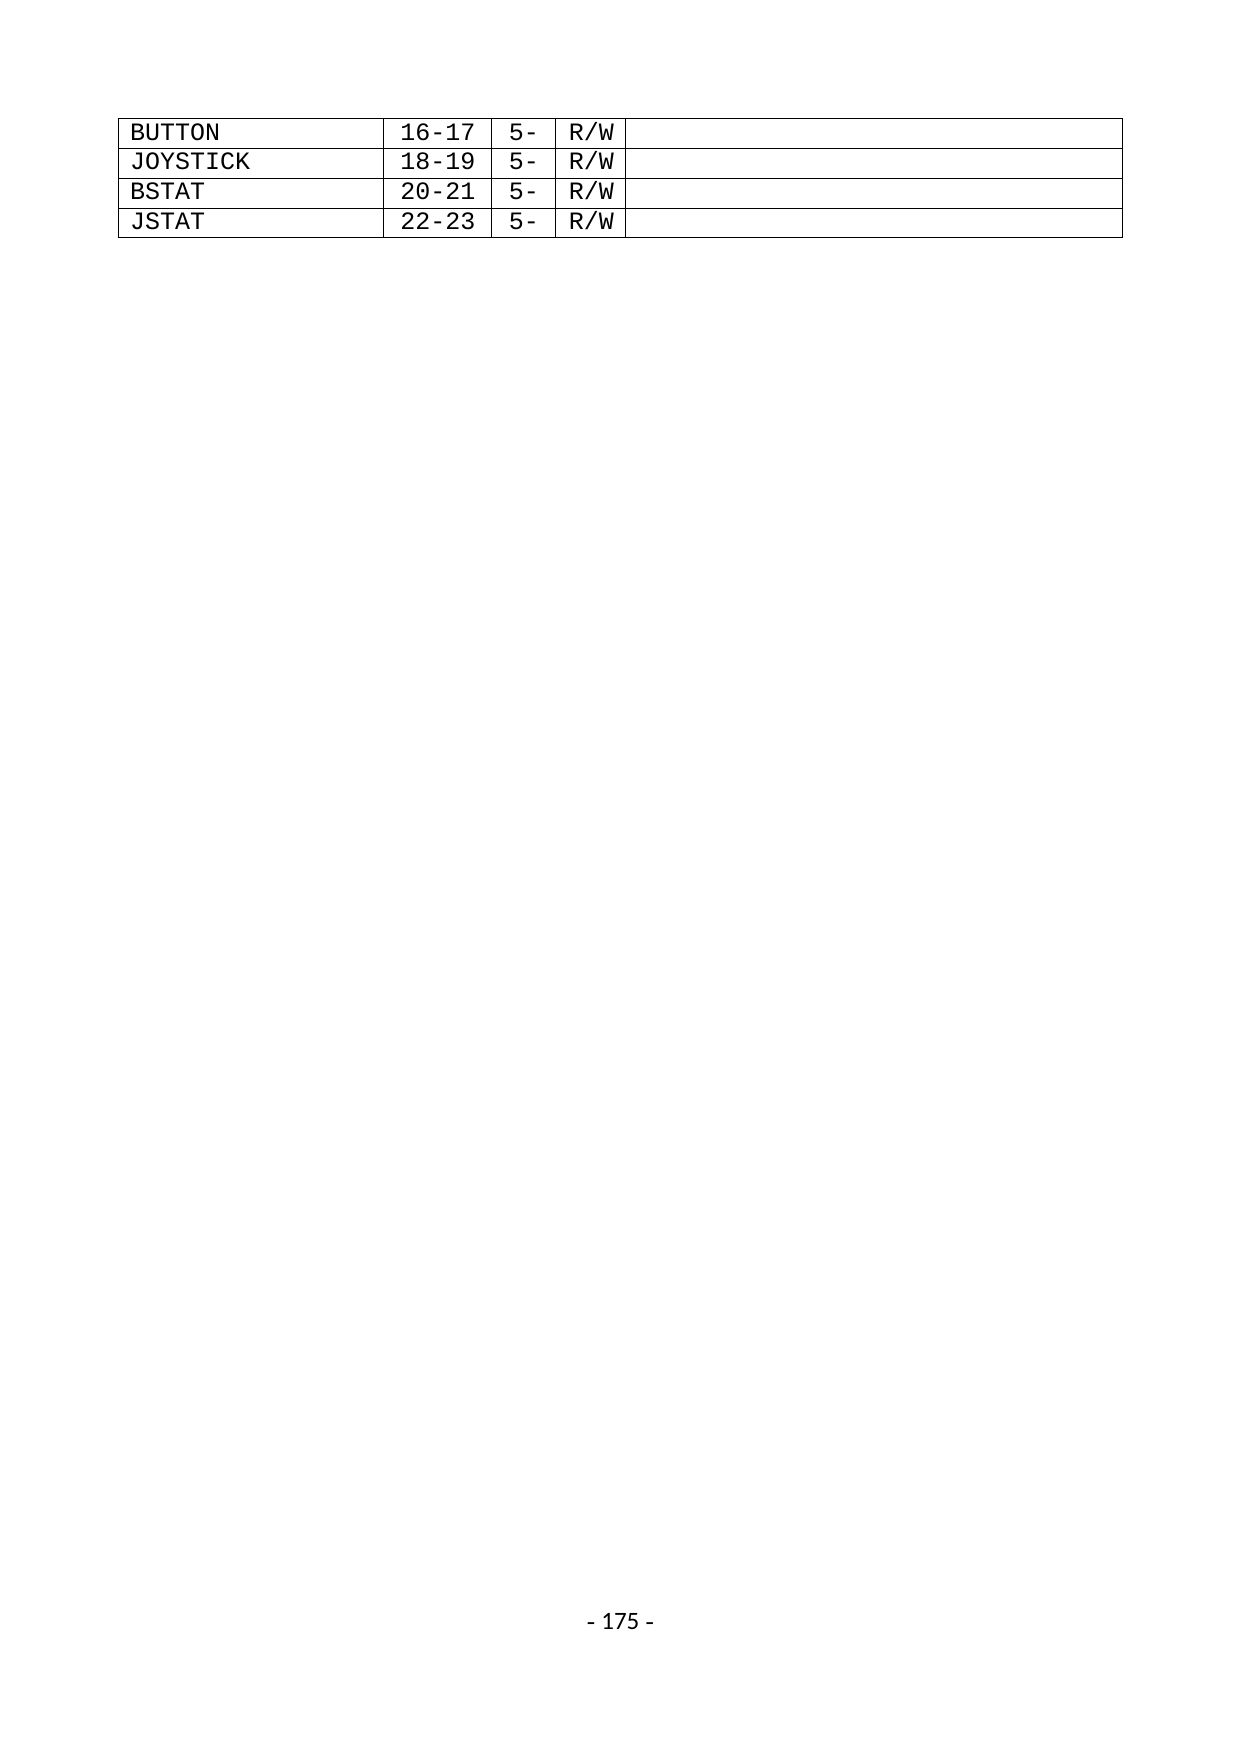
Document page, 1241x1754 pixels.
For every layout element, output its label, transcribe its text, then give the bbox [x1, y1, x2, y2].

table_cell 5- [492, 119, 555, 148]
table_cell 18-19 [384, 149, 491, 178]
table_cell 16-17 [384, 119, 491, 148]
table_cell JSTAT [119, 209, 383, 237]
table_cell 22-23 [384, 209, 491, 237]
table_cell R/W [556, 179, 625, 207]
table_cell 5- [492, 149, 555, 178]
table_cell R/W [556, 149, 625, 178]
table_cell [626, 149, 1122, 178]
table_cell R/W [556, 209, 625, 237]
table_cell [626, 119, 1122, 148]
table_cell 5- [492, 179, 555, 207]
table_cell [626, 209, 1122, 237]
table_cell BSTAT [119, 179, 383, 207]
table_cell R/W [556, 119, 625, 148]
table_cell 5- [492, 209, 555, 237]
table_cell 20-21 [384, 179, 491, 207]
table_cell [626, 179, 1122, 207]
table_cell JOYSTICK [119, 149, 383, 178]
table_cell BUTTON [119, 119, 383, 148]
